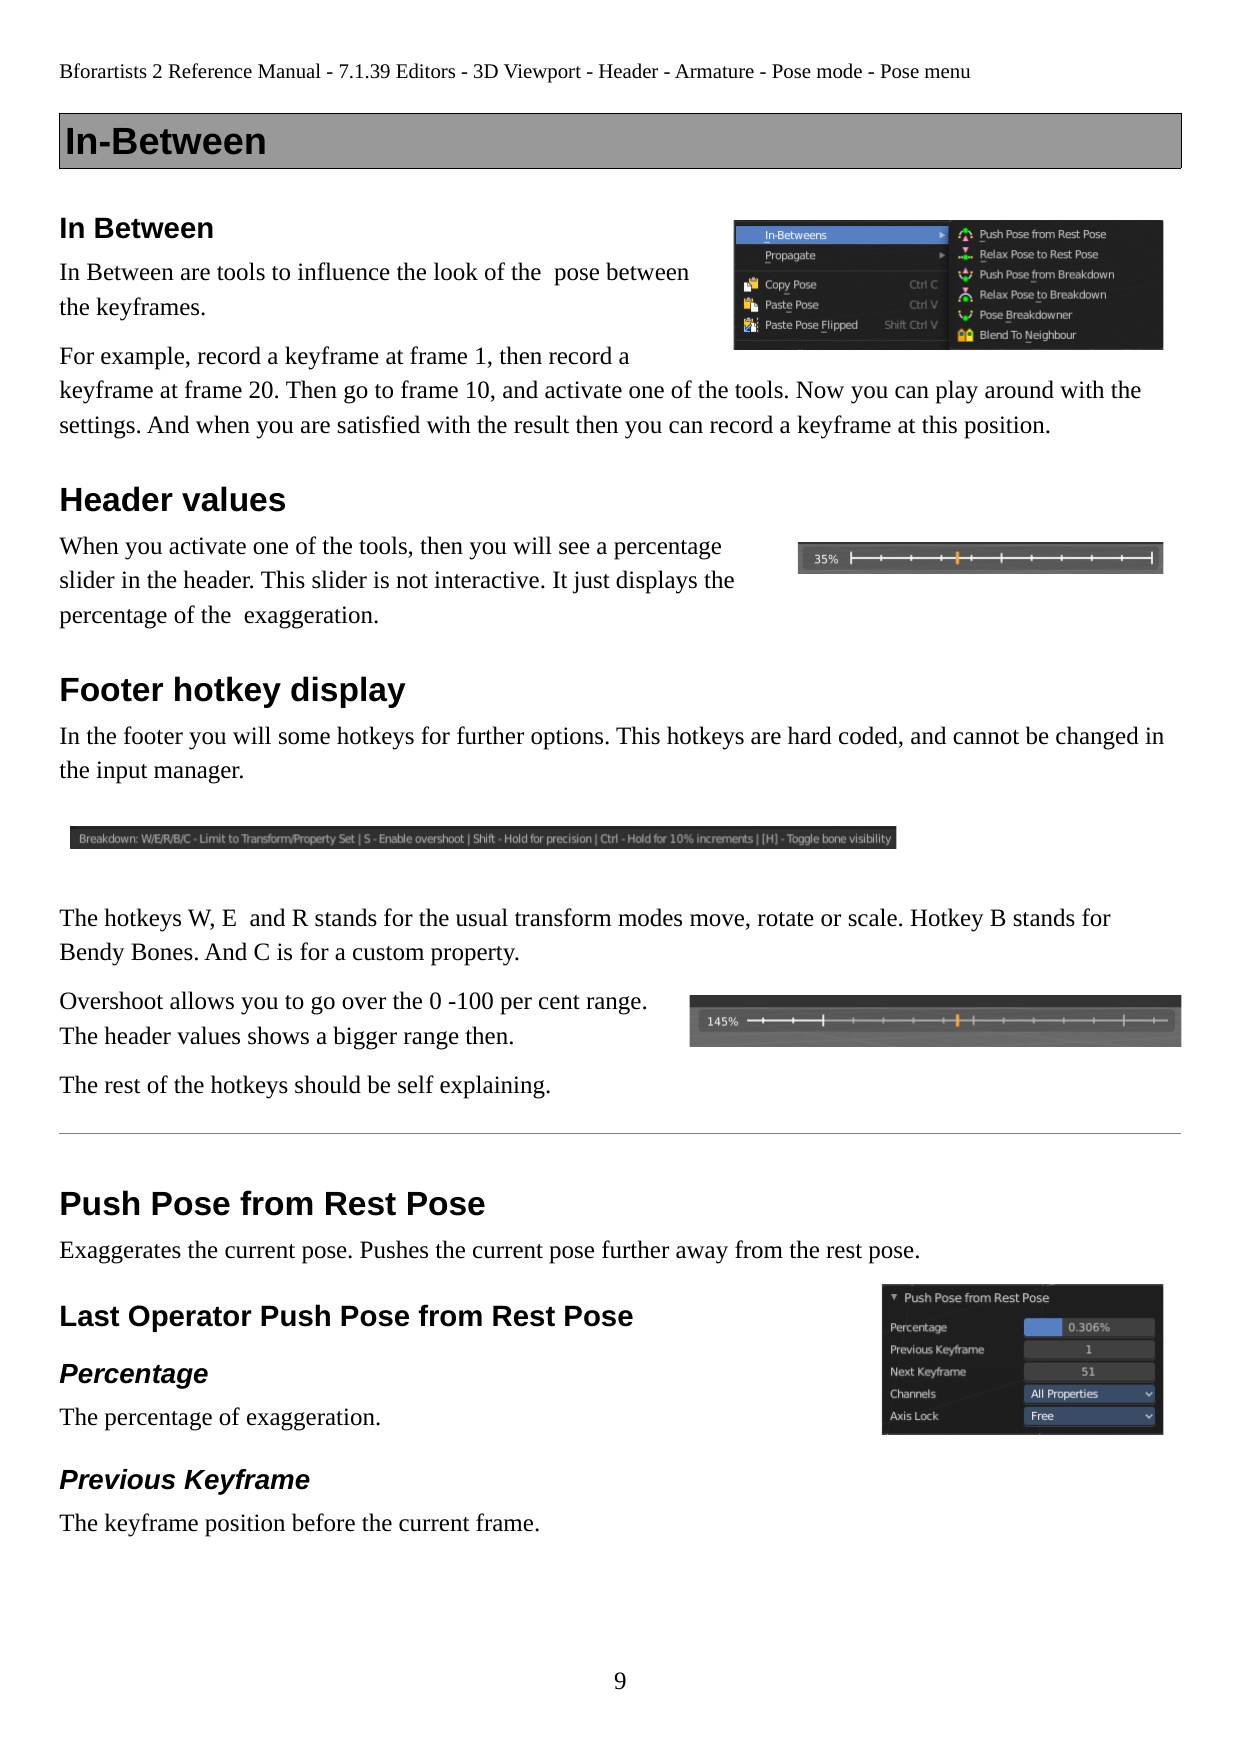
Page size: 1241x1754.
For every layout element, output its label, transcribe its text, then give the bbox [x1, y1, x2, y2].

picture [881, 1284, 1164, 1435]
text When you activate one of the tools, then you will see a percentage slider in the header. This slider is not interactive. It just displays the percentage of the exaggeration. [59, 531, 1181, 629]
text The rest of the hotkeys should be self explaining. [59, 1070, 1181, 1098]
subtitle Header values [59, 480, 1181, 518]
subtitle In Between [59, 211, 1181, 245]
subtitle Previous Keyframe [59, 1463, 1181, 1495]
picture [733, 220, 1164, 350]
subtitle Last Operator Push Pose from Rest Pose [59, 1299, 881, 1332]
text The percentage of exaggeration. [59, 1402, 881, 1431]
text In the footer you will some hotkeys for further options. This hotkeys are hard coded, and cannot be changed in the input manager. [59, 721, 1181, 784]
subtitle Push Pose from Rest Pose [59, 1184, 1181, 1222]
picture [70, 826, 897, 849]
subtitle Footer hotkey display [59, 670, 1181, 708]
subtitle Percentage [59, 1357, 881, 1389]
text Exaggerates the current pose. Pushes the current pose further away from the rest pose. [59, 1235, 1181, 1264]
text For example, record a keyframe at frame 1, then record a keyframe at frame 20. Then go to frame 10, and activate one of the tools. Now you can play around with the settings. And when you are satisfied with the result then you can record a keyframe at this position. [59, 341, 1181, 439]
text The hotkeys W, E and R stands for the usual transform modes move, rotate or scale. Hotkey B stands for Bendy Bones. And C is for a custom property. [59, 903, 1181, 966]
text Overshoot allows you to go over the 0 -100 per cent range. The header values shows a bigger range then. [59, 986, 1181, 1049]
table_header In-Between [60, 114, 1181, 168]
picture [797, 542, 1164, 574]
picture [689, 995, 1182, 1047]
text In Between are tools to influence the look of the pose between the keyframes. [59, 257, 733, 321]
text The keyframe position before the current frame. [59, 1508, 1181, 1536]
subtitle [1164, 1357, 1181, 1389]
